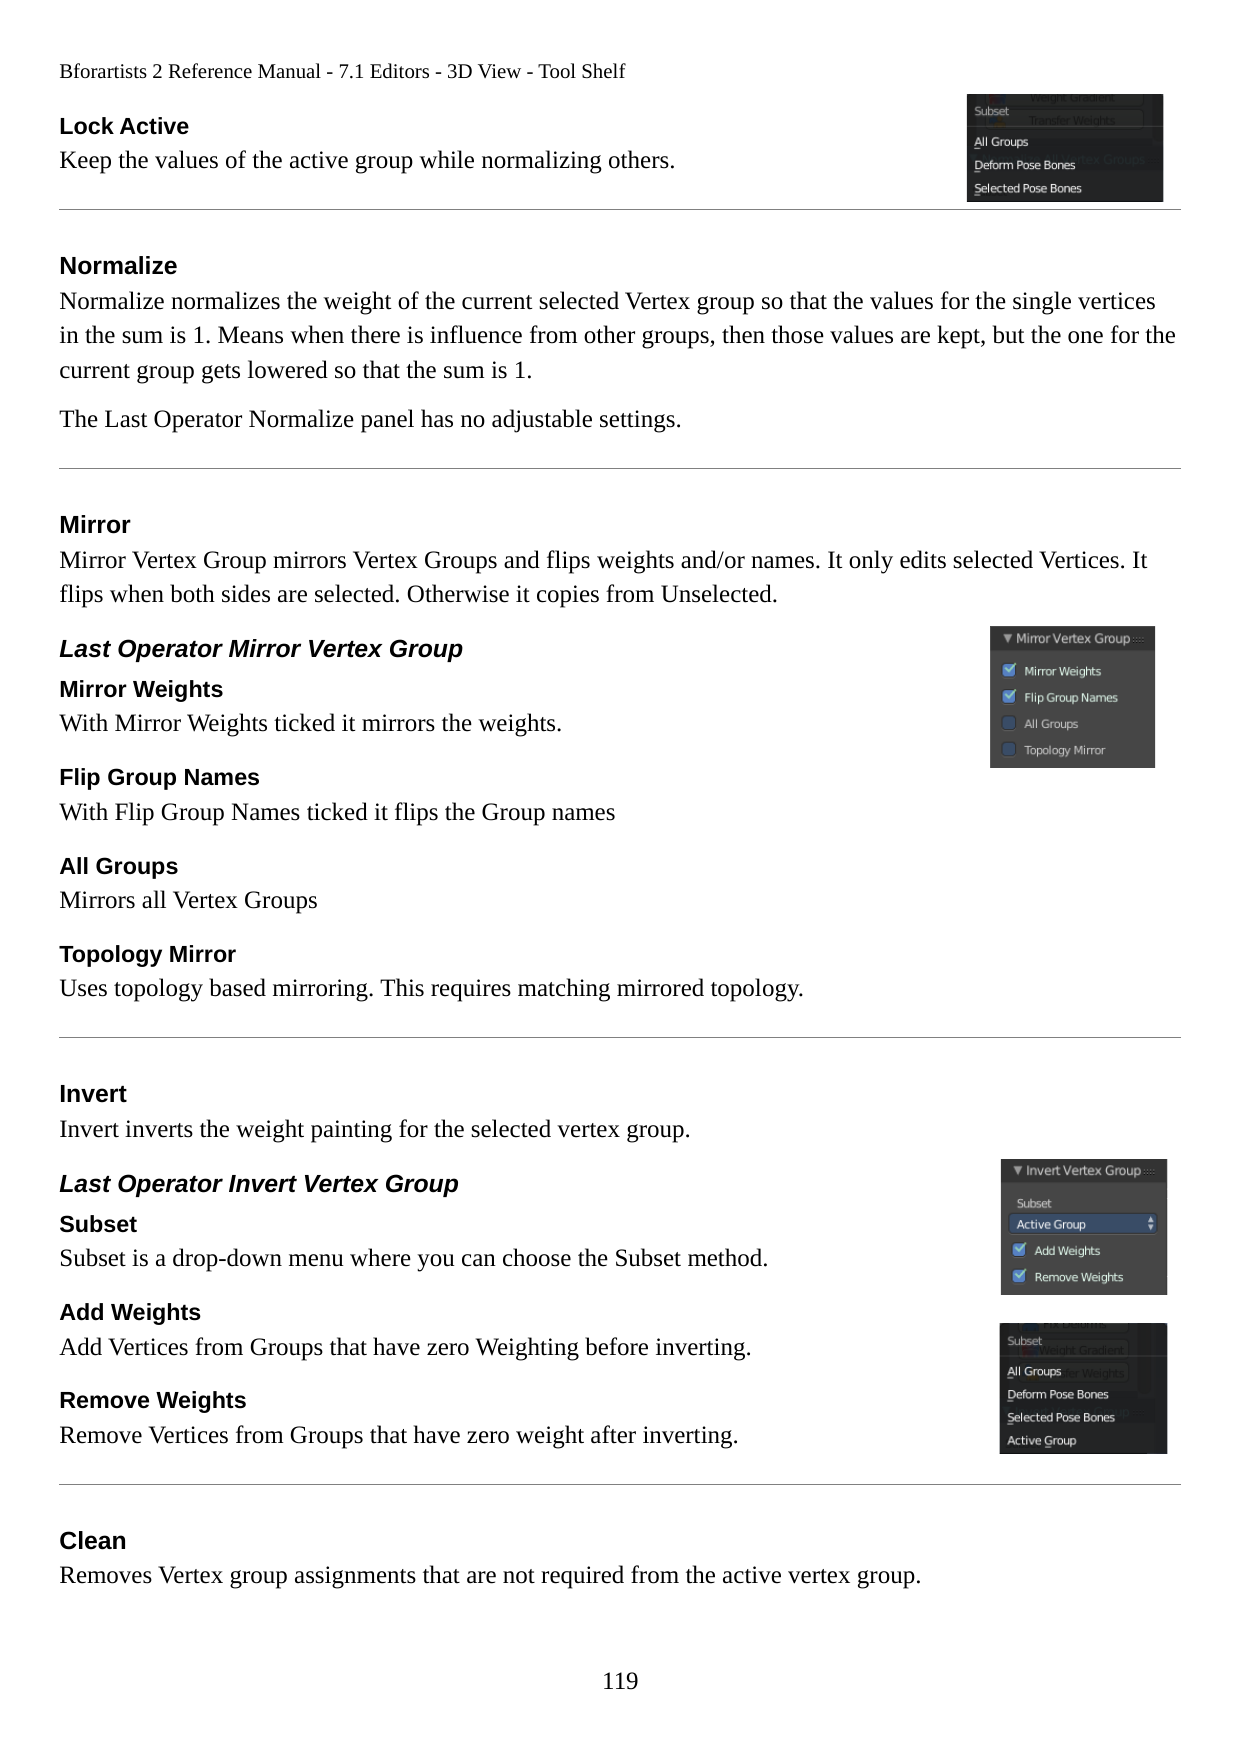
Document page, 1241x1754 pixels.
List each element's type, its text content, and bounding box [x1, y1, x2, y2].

subtitle Add Weights [59, 1299, 1181, 1326]
text Keep the values of the active group while normalizing others. [59, 146, 966, 174]
subtitle Lock Active [59, 113, 966, 139]
text Removes Vertex group assignments that are not required from the active vertex group. [59, 1561, 1181, 1589]
picture [999, 1323, 1168, 1454]
subtitle Invert [59, 1079, 1181, 1108]
text Invert inverts the weight painting for the selected vertex group. [59, 1114, 1181, 1143]
subtitle [1168, 1210, 1181, 1237]
subtitle Normalize [59, 251, 1181, 280]
subtitle All Groups [59, 852, 1181, 879]
subtitle Last Operator Invert Vertex Group [59, 1169, 1000, 1198]
text Subset is a drop-down menu where you can choose the Subset method. [59, 1243, 1000, 1272]
picture [990, 626, 1156, 768]
subtitle [1156, 676, 1181, 702]
text Mirrors all Vertex Groups [59, 885, 1181, 914]
subtitle Topology Mirror [59, 941, 1181, 967]
subtitle Mirror Weights [59, 676, 990, 702]
text Normalize normalizes the weight of the current selected Vertex group so that the values for the single vertices in the sum is 1. Means when there is influence from other groups, then those values are kept, but the one for the current group gets lowered so that the sum is 1. [59, 286, 1181, 384]
subtitle [1164, 113, 1181, 139]
text The Last Operator Normalize panel has no adjustable settings. [59, 404, 1181, 433]
subtitle Flip Group Names [59, 764, 1181, 791]
text Uses topology based mirroring. This requires matching mirrored topology. [59, 973, 1181, 1002]
subtitle Mirror [59, 510, 1181, 538]
picture [966, 94, 1164, 202]
text With Mirror Weights ticked it mirrors the weights. [59, 708, 990, 737]
text Mirror Vertex Group mirrors Vertex Groups and flips weights and/or names. It only edits selected Vertices. It flips when both sides are selected. Otherwise it copies from Unselected. [59, 545, 1181, 608]
text With Flip Group Names ticked it flips the Group names [59, 797, 1181, 826]
subtitle [1168, 1387, 1181, 1414]
subtitle Subset [59, 1210, 1000, 1237]
subtitle Last Operator Mirror Vertex Group [59, 634, 990, 663]
subtitle Clean [59, 1526, 1181, 1554]
text Remove Vertices from Groups that have zero weight after inverting. [59, 1420, 999, 1449]
subtitle [1156, 634, 1181, 663]
subtitle Remove Weights [59, 1387, 999, 1414]
text Add Vertices from Groups that have zero Weighting before inverting. [59, 1332, 999, 1361]
picture [1000, 1159, 1168, 1295]
